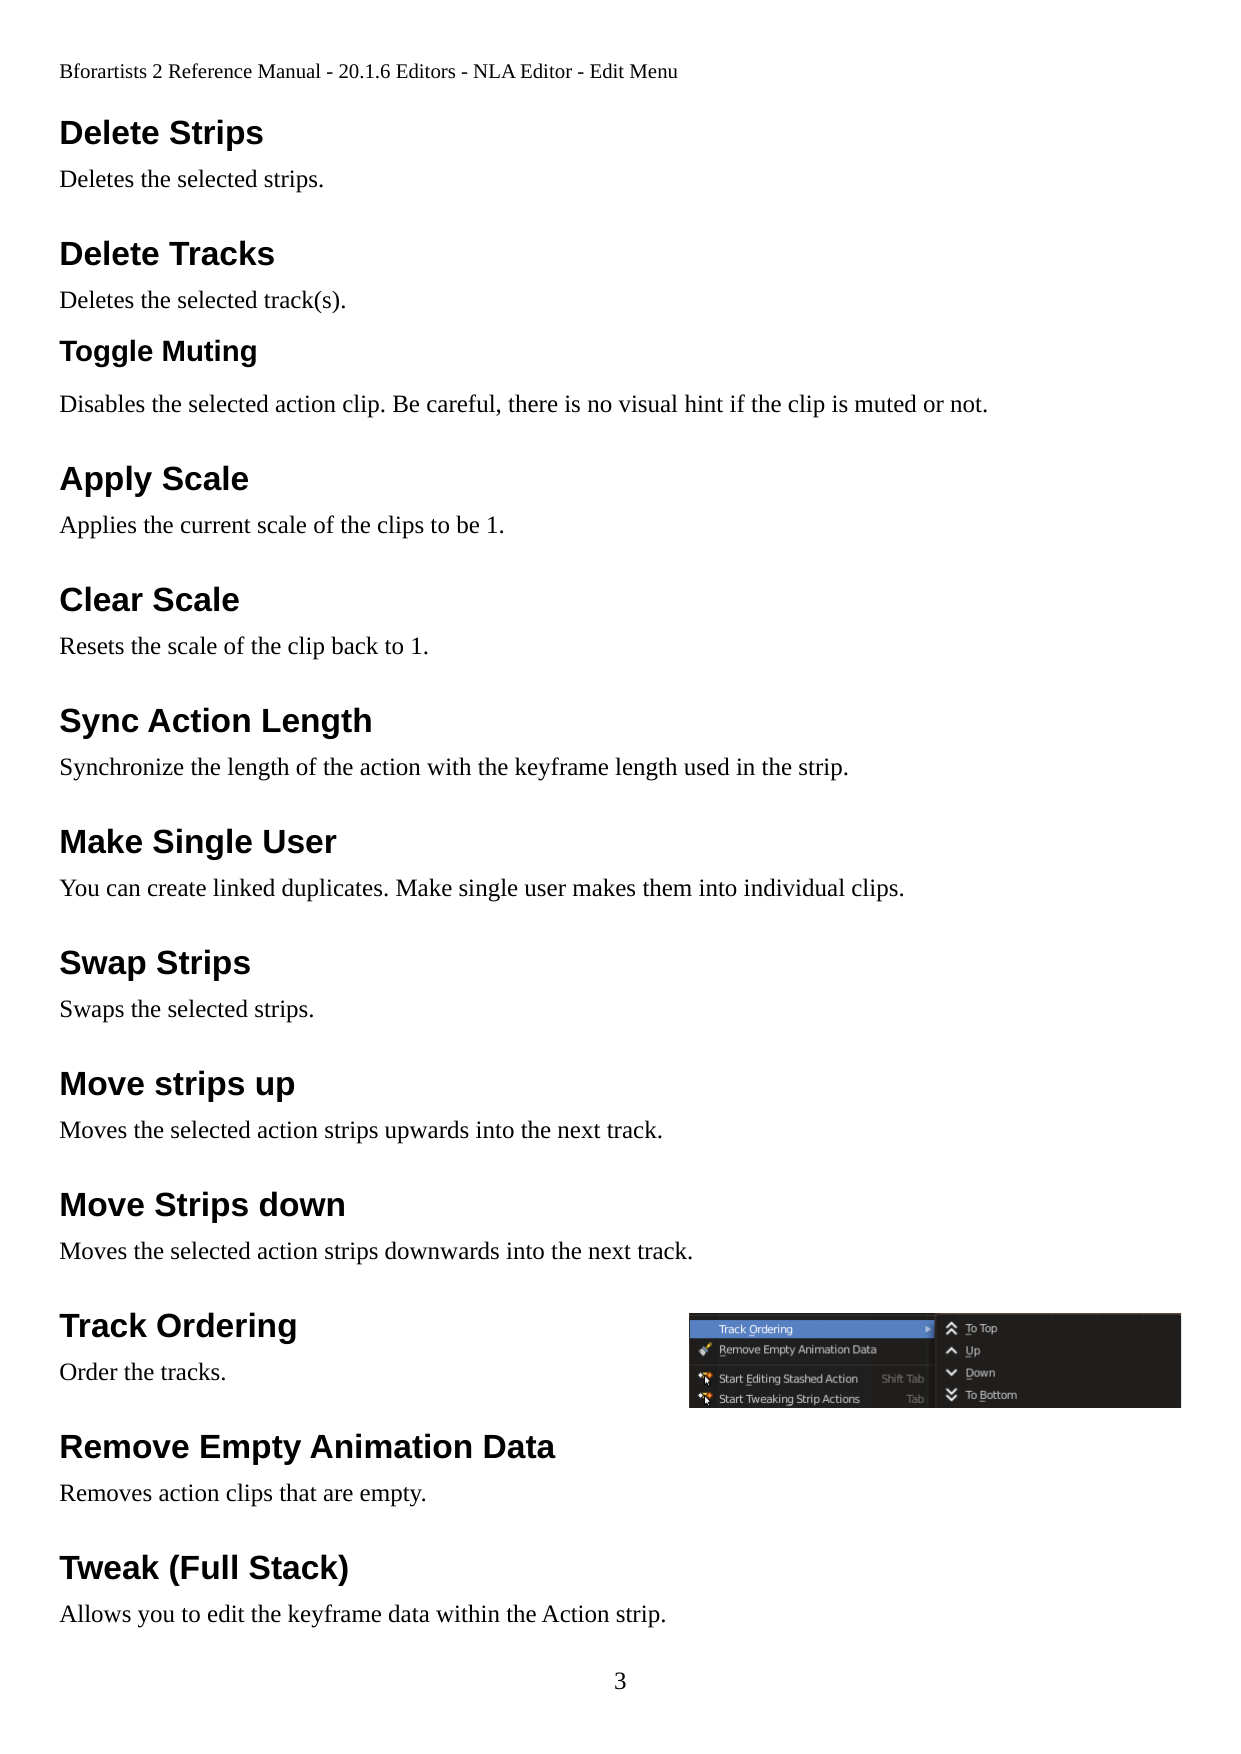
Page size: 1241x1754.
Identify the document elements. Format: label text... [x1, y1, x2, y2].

subtitle Clear Scale [59, 580, 1181, 618]
text Toggle Muting [59, 334, 1181, 368]
text You can create linked duplicates. Make single user makes them into individual clips. [59, 873, 1181, 902]
text Moves the selected action strips upwards into the next track. [59, 1115, 1181, 1144]
subtitle Swap Strips [59, 943, 1181, 982]
subtitle Delete Strips [59, 113, 1181, 151]
text Applies the current scale of the clips to be 1. [59, 510, 1181, 539]
text Disables the selected action clip. Be careful, there is no visual hint if the clip is muted or not. [59, 389, 1181, 418]
subtitle Delete Tracks [59, 234, 1181, 272]
subtitle Apply Scale [59, 459, 1181, 497]
text Synchronize the length of the action with the keyframe length used in the strip. [59, 752, 1181, 781]
text Moves the selected action strips downwards into the next track. [59, 1236, 1181, 1265]
text Deletes the selected strips. [59, 164, 1181, 192]
subtitle Make Single User [59, 822, 1181, 861]
text Order the tracks. [59, 1357, 689, 1386]
subtitle Sync Action Length [59, 701, 1181, 739]
text Resets the scale of the clip back to 1. [59, 631, 1181, 660]
subtitle Track Ordering [59, 1306, 1181, 1345]
subtitle Remove Empty Animation Data [59, 1427, 1181, 1466]
subtitle Tweak (Full Stack) [59, 1548, 1181, 1587]
text Swaps the selected strips. [59, 994, 1181, 1023]
text Removes action clips that are empty. [59, 1478, 1181, 1507]
subtitle Move Strips down [59, 1185, 1181, 1224]
picture [689, 1313, 1182, 1408]
subtitle Move strips up [59, 1064, 1181, 1103]
text Allows you to edit the keyframe data within the Action strip. [59, 1599, 1181, 1628]
text Deletes the selected track(s). [59, 285, 1181, 313]
